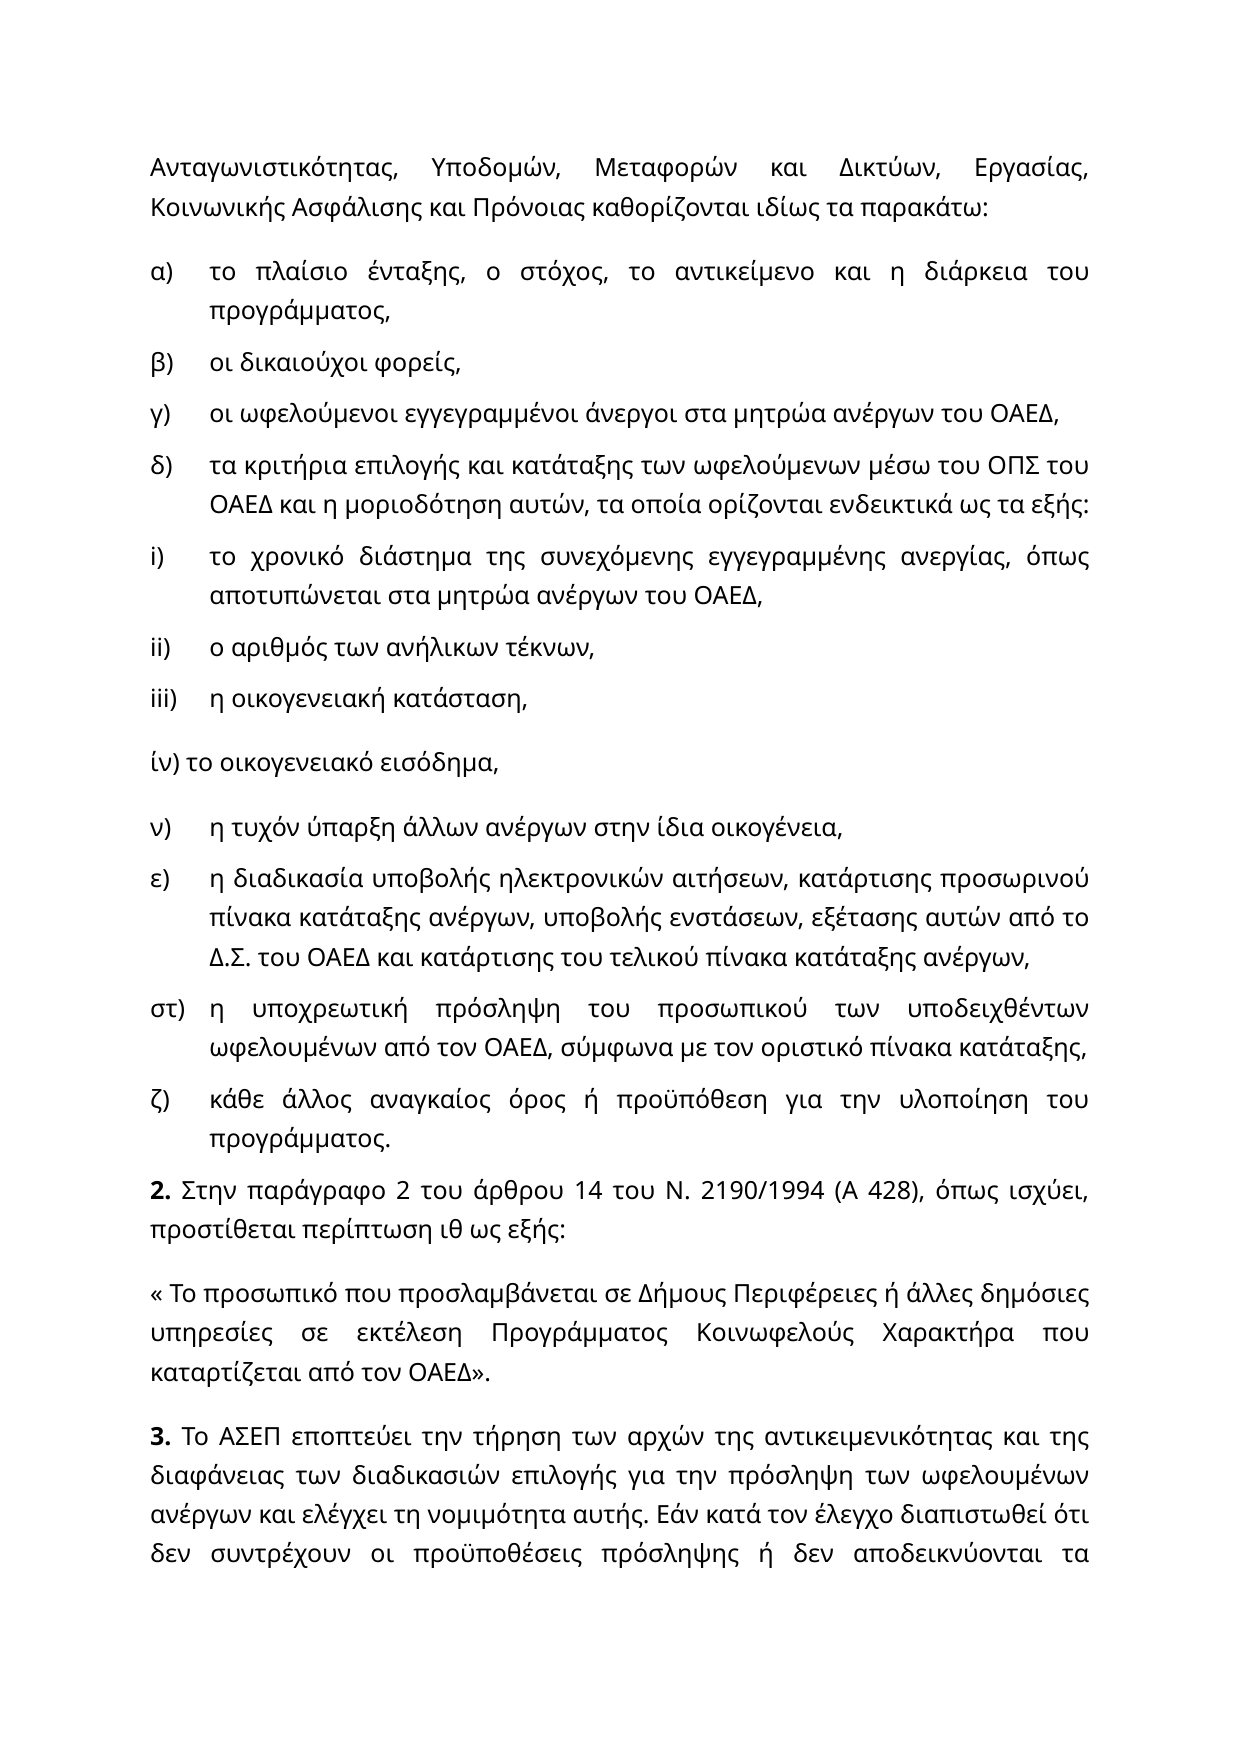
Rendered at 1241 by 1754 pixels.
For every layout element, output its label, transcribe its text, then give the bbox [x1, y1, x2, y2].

text « Το προσωπικό που προσλαμβάνεται σε Δήμους Περιφέρειες ή άλλες δημόσιες υπηρεσίες σε εκτέλεση Προγράμματος Κοινωφελούς Χαρακτήρα που καταρτίζεται από τον ΟΑΕΔ». [150, 1276, 1090, 1388]
list iii) η οικογενειακή κατάσταση, [150, 681, 1090, 715]
list στ) η υποχρεωτική πρόσληψη του προσωπικού των υποδειχθέντων ωφελουμένων από τον ΟΑΕΔ, σύμφωνα με τον οριστικό πίνακα κατάταξης, [150, 991, 1090, 1064]
list i) το χρονικό διάστημα της συνεχόμενης εγγεγραμμένης ανεργίας, όπως αποτυπώνεται στα μητρώα ανέργων του ΟΑΕΔ, [150, 538, 1090, 612]
list β) οι δικαιούχοι φορείς, [150, 344, 1090, 378]
list ii) ο αριθμός των ανήλικων τέκνων, [150, 629, 1090, 663]
list ν) η τυχόν ύπαρξη άλλων ανέργων στην ίδια οικογένεια, [150, 809, 1090, 843]
list γ) οι ωφελούμενοι εγγεγραμμένοι άνεργοι στα μητρώα ανέργων του ΟΑΕΔ, [150, 396, 1090, 430]
list δ) τα κριτήρια επιλογής και κατάταξης των ωφελούμενων μέσω του ΟΠΣ του ΟΑΕΔ και η μοριοδότηση αυτών, τα οποία ορίζονται ενδεικτικά ως τα εξής: [150, 447, 1090, 521]
list ε) η διαδικασία υποβολής ηλεκτρονικών αιτήσεων, κατάρτισης προσωρινού πίνακα κατάταξης ανέργων, υποβολής ενστάσεων, εξέτασης αυτών από το Δ.Σ. του ΟΑΕΔ και κατάρτισης του τελικού πίνακα κατάταξης ανέργων, [150, 861, 1090, 973]
text 2. Στην παράγραφο 2 του άρθρου 14 του Ν. 2190/1994 (Α 428), όπως ισχύει, προστίθεται περίπτωση ιθ ως εξής: [150, 1172, 1090, 1246]
text 3. Το ΑΣΕΠ εποπτεύει την τήρηση των αρχών της αντικειμενικότητας και της διαφάνειας των διαδικασιών επιλογής για την πρόσληψη των ωφελουμένων ανέργων και ελέγχει τη νομιμότητα αυτής. Εάν κατά τον έλεγχο διαπιστωθεί ότι δεν συντρέχουν οι προϋποθέσεις πρόσληψης ή δεν αποδεικνύονται τα [150, 1418, 1090, 1570]
text Ανταγωνιστικότητας, Υποδομών, Μεταφορών και Δικτύων, Εργασίας, Κοινωνικής Ασφάλισης και Πρόνοιας καθορίζονται ιδίως τα παρακάτω: [150, 150, 1090, 223]
text ίν) το οικογενειακό εισόδημα, [150, 745, 1090, 779]
list α) το πλαίσιο ένταξης, ο στόχος, το αντικείμενο και η διάρκεια του προγράμματος, [150, 253, 1090, 327]
list ζ) κάθε άλλος αναγκαίος όρος ή προϋπόθεση για την υλοποίηση του προγράμματος. [150, 1082, 1090, 1155]
